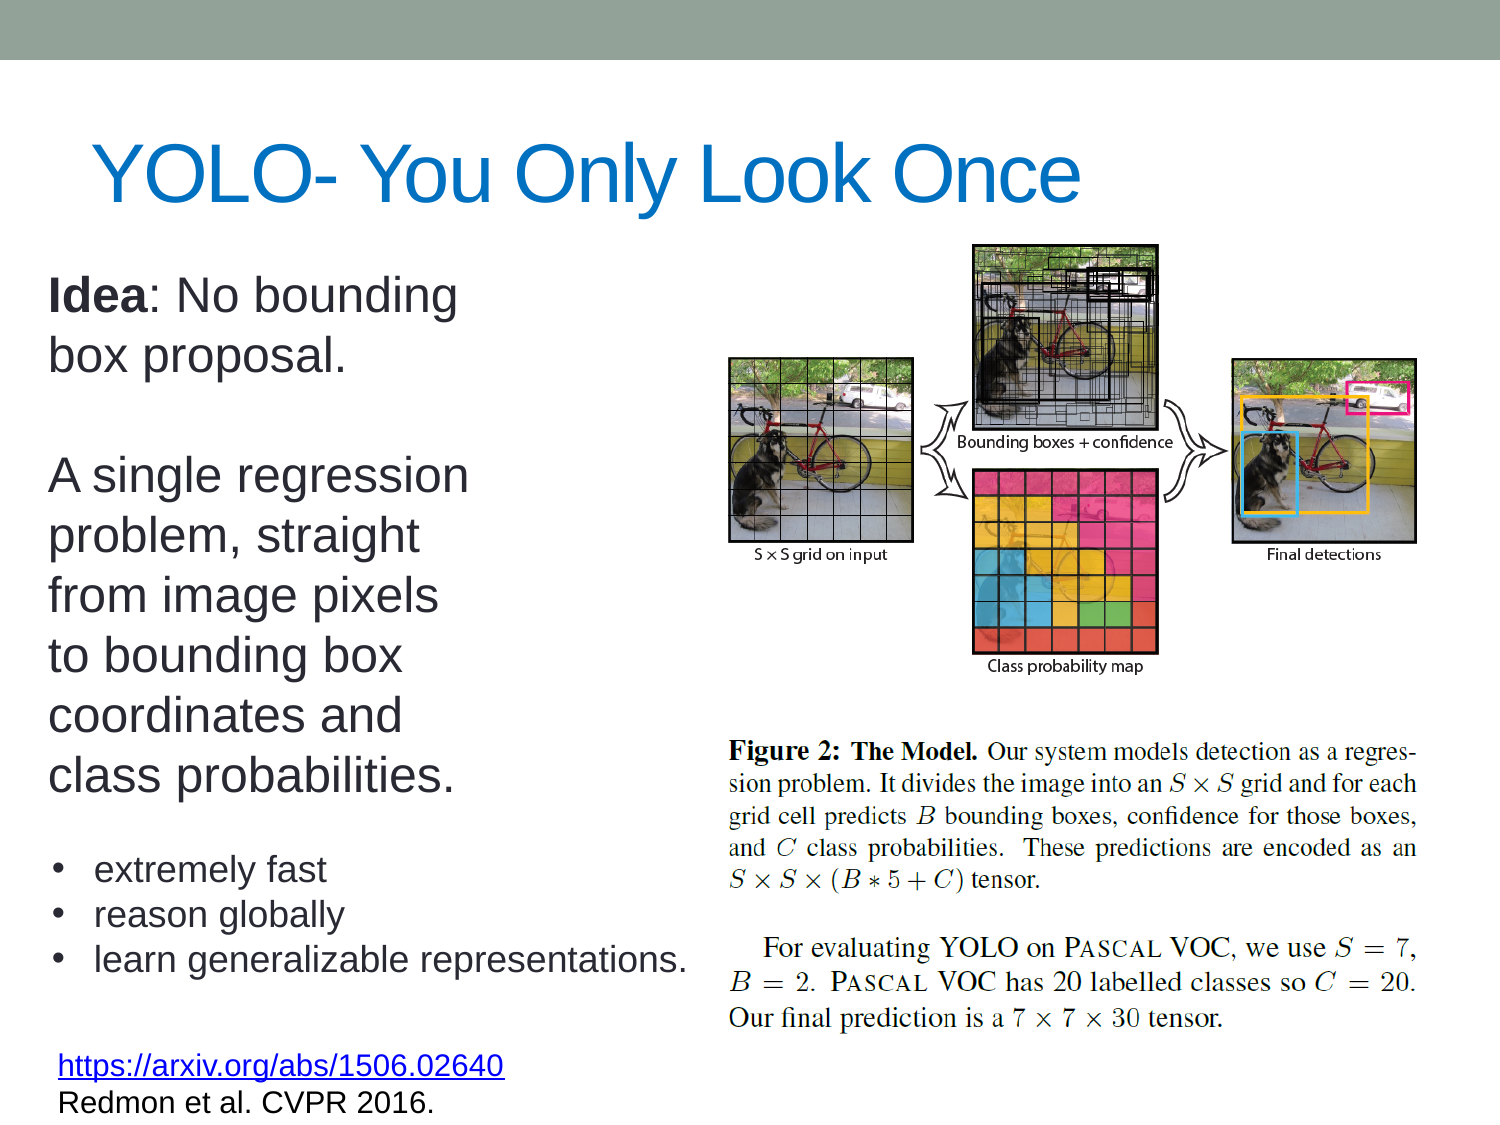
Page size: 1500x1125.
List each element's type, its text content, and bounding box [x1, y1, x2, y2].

title YOLO- You Only Look Once [75, 87, 1425, 250]
picture [707, 237, 1425, 1038]
text_box extremely fast reason globally learn generalizable representations. [44, 837, 750, 1033]
text_box https://arxiv.org/abs/1506.02640 Redmon et al. CVPR 2016. [42, 1037, 520, 1125]
text_box Idea: No bounding box proposal. A single regression problem, straight from image pixels to bounding box coordinates and class probabilities. [40, 254, 497, 810]
